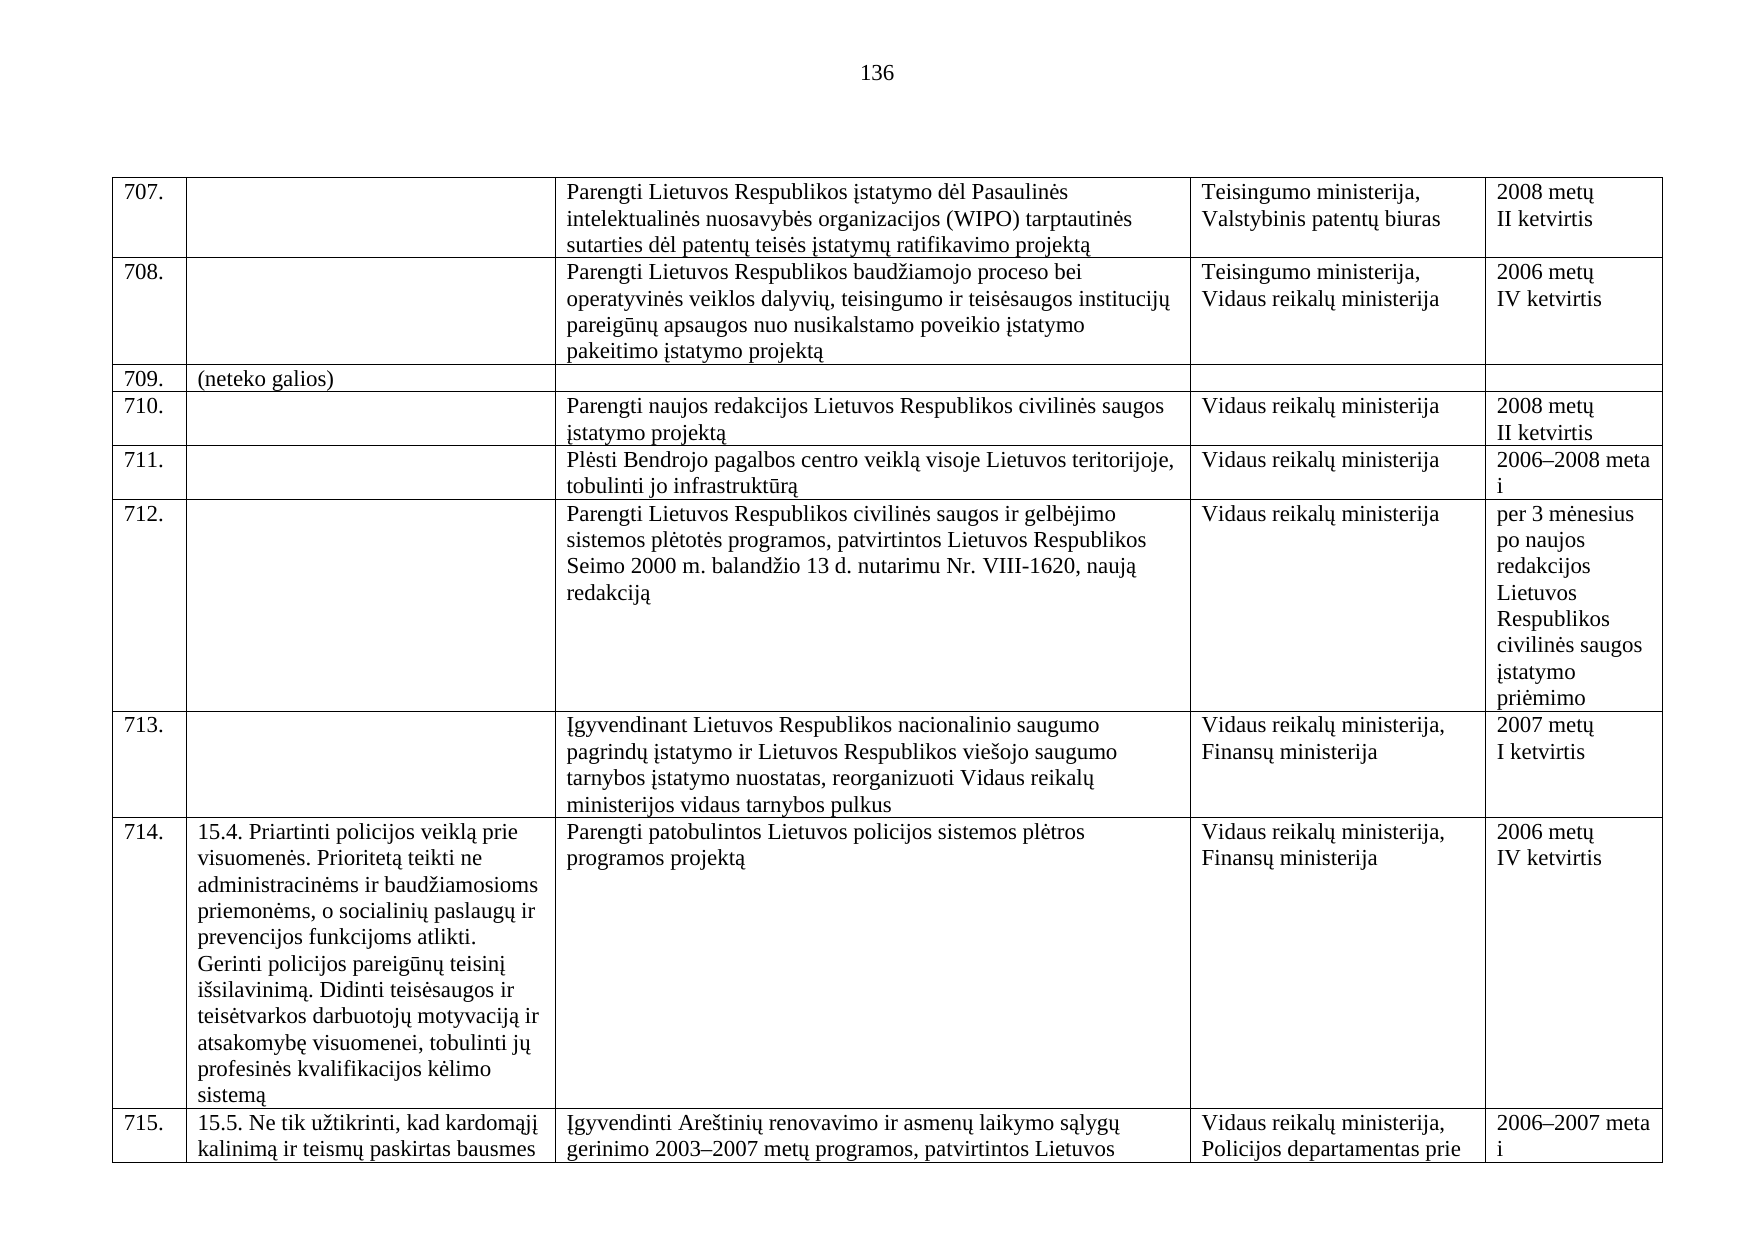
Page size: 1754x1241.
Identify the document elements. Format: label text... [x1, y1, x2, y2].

table_cell 2006–2008 metai [1486, 446, 1662, 499]
table_cell [187, 446, 555, 499]
table_cell Parengti Lietuvos Respublikos baudžiamojo proceso bei operatyvinės veiklos dalyvių, teisingumo ir teisėsaugos institucijų pareigūnų apsaugos nuo nusikalstamo poveikio įstatymo pakeitimo įstatymo projektą [556, 258, 1190, 364]
table_cell Įgyvendinant Lietuvos Respublikos nacionalinio saugumo pagrindų įstatymo ir Lietuvos Respublikos viešojo saugumo tarnybos įstatymo nuostatas, reorganizuoti Vidaus reikalų ministerijos vidaus tarnybos pulkus [556, 712, 1190, 817]
table_cell Plėsti Bendrojo pagalbos centro veiklą visoje Lietuvos teritorijoje, tobulinti jo infrastruktūrą [556, 446, 1190, 499]
table_cell Įgyvendinti Areštinių renovavimo ir asmenų laikymo sąlygų gerinimo 2003–2007 metų programos, patvirtintos Lietuvos [556, 1109, 1190, 1162]
table_cell (neteko galios) [187, 365, 555, 391]
table_cell 708. [113, 258, 186, 364]
table_cell Vidaus reikalų ministerija, Finansų ministerija [1191, 712, 1485, 817]
table_cell Parengti Lietuvos Respublikos civilinės saugos ir gelbėjimo sistemos plėtotės programos, patvirtintos Lietuvos Respublikos Seimo 2000 m. balandžio 13 d. nutarimu Nr. VIII-1620, naują redakciją [556, 500, 1190, 711]
table_cell Vidaus reikalų ministerija [1191, 500, 1485, 711]
table_cell [187, 500, 555, 711]
table_cell Teisingumo ministerija, Valstybinis patentų biuras [1191, 178, 1485, 257]
table_cell 710. [113, 392, 186, 445]
table_cell 714. [113, 818, 186, 1108]
table_cell [187, 392, 555, 445]
table_cell 713. [113, 712, 186, 817]
table_cell Vidaus reikalų ministerija, Policijos departamentas prie [1191, 1109, 1485, 1162]
table_cell 2007 metų I ketvirtis [1486, 712, 1662, 817]
table_cell Vidaus reikalų ministerija [1191, 446, 1485, 499]
table_cell [556, 365, 1190, 391]
table_cell 15.4. Priartinti policijos veiklą prie visuomenės. Prioritetą teikti ne administracinėms ir baudžiamosioms priemonėms, o socialinių paslaugų ir prevencijos funkcijoms atlikti. Gerinti policijos pareigūnų teisinį išsilavinimą. Didinti teisėsaugos ir teisėtvarkos darbuotojų motyvaciją ir atsakomybę visuomenei, tobulinti jų profesinės kvalifikacijos kėlimo sistemą [187, 818, 555, 1108]
table_cell [1486, 365, 1662, 391]
table_cell [1191, 365, 1485, 391]
table_cell Parengti patobulintos Lietuvos policijos sistemos plėtros programos projektą [556, 818, 1190, 1108]
table_cell Parengti Lietuvos Respublikos įstatymo dėl Pasaulinės intelektualinės nuosavybės organizacijos (WIPO) tarptautinės sutarties dėl patentų teisės įstatymų ratifikavimo projektą [556, 178, 1190, 257]
table_cell Vidaus reikalų ministerija [1191, 392, 1485, 445]
table_cell [187, 258, 555, 364]
table_cell per 3 mėnesius po naujos redakcijos Lietuvos Respublikos civilinės saugos įstatymo priėmimo [1486, 500, 1662, 711]
table_cell 2006 metų IV ketvirtis [1486, 818, 1662, 1108]
table_cell 2006–2007 metai [1486, 1109, 1662, 1162]
table_cell 711. [113, 446, 186, 499]
table_cell [187, 178, 555, 257]
table_cell Parengti naujos redakcijos Lietuvos Respublikos civilinės saugos įstatymo projektą [556, 392, 1190, 445]
table_cell 712. [113, 500, 186, 711]
table_cell 707. [113, 178, 186, 257]
table_cell 2008 metų II ketvirtis [1486, 178, 1662, 257]
table_cell 2008 metų II ketvirtis [1486, 392, 1662, 445]
table_cell 2006 metų IV ketvirtis [1486, 258, 1662, 364]
table_cell [187, 712, 555, 817]
table_cell 715. [113, 1109, 186, 1162]
table_cell 709. [113, 365, 186, 391]
table_cell Vidaus reikalų ministerija, Finansų ministerija [1191, 818, 1485, 1108]
table_cell 15.5. Ne tik užtikrinti, kad kardomąjį kalinimą ir teismų paskirtas bausmes [187, 1109, 555, 1162]
table_cell Teisingumo ministerija, Vidaus reikalų ministerija [1191, 258, 1485, 364]
